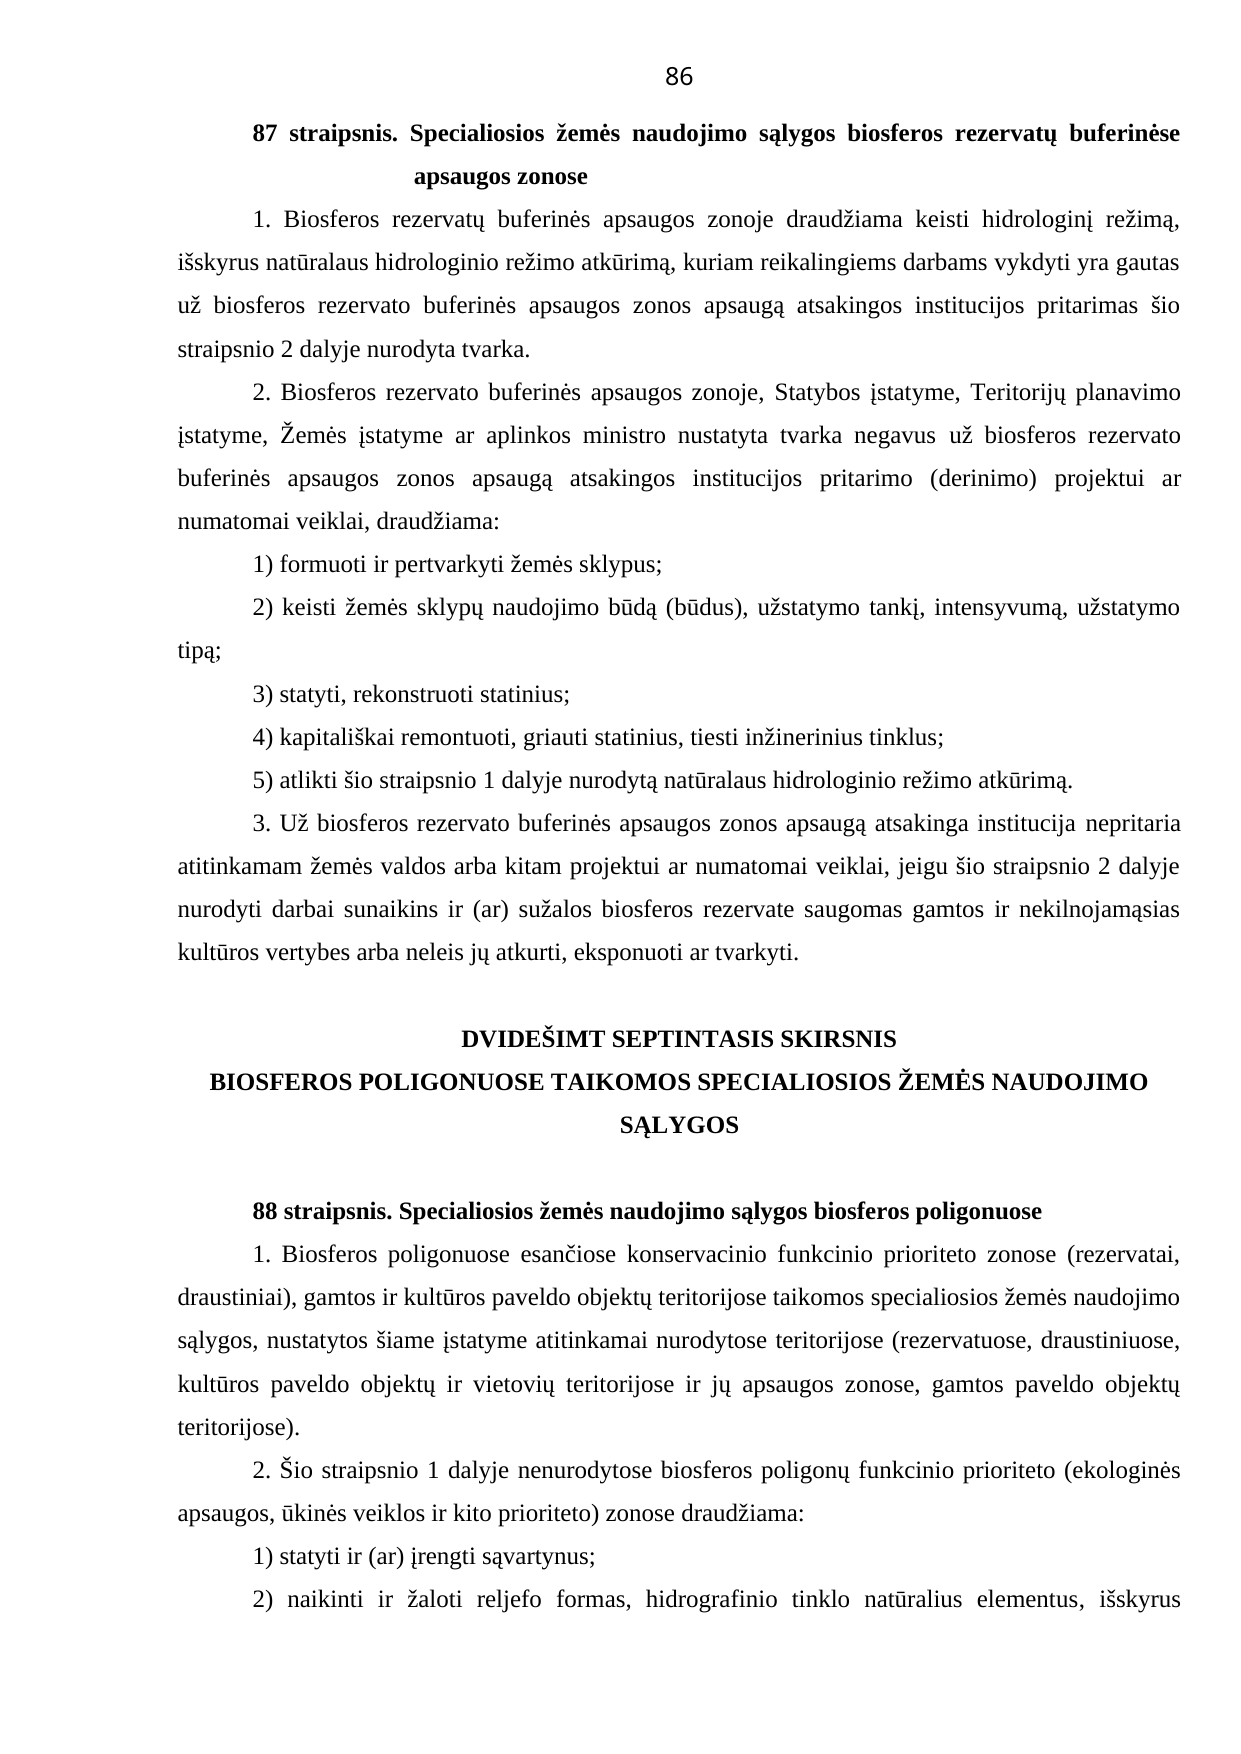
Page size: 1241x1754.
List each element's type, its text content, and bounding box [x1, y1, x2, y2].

text 1. Biosferos rezervatų buferinės apsaugos zonoje draudžiama keisti hidrologinį režimą, išskyrus natūralaus hidrologinio režimo atkūrimą, kuriam reikalingiems darbams vykdyti yra gautas už biosferos rezervato buferinės apsaugos zonos apsaugą atsakingos institucijos pritarimas šio straipsnio 2 dalyje nurodyta tvarka. [177, 204, 1181, 362]
text 1) statyti ir (ar) įrengti sąvartynus; [177, 1541, 1181, 1570]
text 3) statyti, rekonstruoti statinius; [177, 679, 1181, 707]
text 5) atlikti šio straipsnio 1 dalyje nurodytą natūralaus hidrologinio režimo atkūrimą. [177, 765, 1181, 794]
text 2. Biosferos rezervato buferinės apsaugos zonoje, Statybos įstatyme, Teritorijų planavimo įstatyme, Žemės įstatyme ar aplinkos ministro nustatyta tvarka negavus už biosferos rezervato buferinės apsaugos zonos apsaugą atsakingos institucijos pritarimo (derinimo) projektui ar numatomai veiklai, draudžiama: [177, 377, 1181, 535]
text 87 straipsnis. Specialiosios žemės naudojimo sąlygos biosferos rezervatų buferinėse apsaugos zonose [252, 118, 1181, 190]
text 1. Biosferos poligonuose esančiose konservacinio funkcinio prioriteto zonose (rezervatai, draustiniai), gamtos ir kultūros paveldo objektų teritorijose taikomos specialiosios žemės naudojimo sąlygos, nustatytos šiame įstatyme atitinkamai nurodytose teritorijose (rezervatuose, draustiniuose, kultūros paveldo objektų ir vietovių teritorijose ir jų apsaugos zonose, gamtos paveldo objektų teritorijose). [177, 1239, 1181, 1441]
text 2) naikinti ir žaloti reljefo formas, hidrografinio tinklo natūralius elementus, išskyrus [177, 1584, 1181, 1613]
text 88 straipsnis. Specialiosios žemės naudojimo sąlygos biosferos poligonuose [177, 1196, 1181, 1225]
text DVIDEŠIMT SEPTINTASIS SKIRSNIS [177, 1024, 1181, 1052]
text BIOSFEROS POLIGONUOSE TAIKOMOS SPECIALIOSIOS ŽEMĖS NAUDOJIMO SĄLYGOS [177, 1067, 1181, 1139]
text 2) keisti žemės sklypų naudojimo būdą (būdus), užstatymo tankį, intensyvumą, užstatymo tipą; [177, 592, 1181, 664]
text 1) formuoti ir pertvarkyti žemės sklypus; [177, 549, 1181, 578]
text 3. Už biosferos rezervato buferinės apsaugos zonos apsaugą atsakinga institucija nepritaria atitinkamam žemės valdos arba kitam projektui ar numatomai veiklai, jeigu šio straipsnio 2 dalyje nurodyti darbai sunaikins ir (ar) sužalos biosferos rezervate saugomas gamtos ir nekilnojamąsias kultūros vertybes arba neleis jų atkurti, eksponuoti ar tvarkyti. [177, 808, 1181, 966]
text 2. Šio straipsnio 1 dalyje nenurodytose biosferos poligonų funkcinio prioriteto (ekologinės apsaugos, ūkinės veiklos ir kito prioriteto) zonose draudžiama: [177, 1455, 1181, 1527]
text 4) kapitališkai remontuoti, griauti statinius, tiesti inžinerinius tinklus; [177, 722, 1181, 751]
